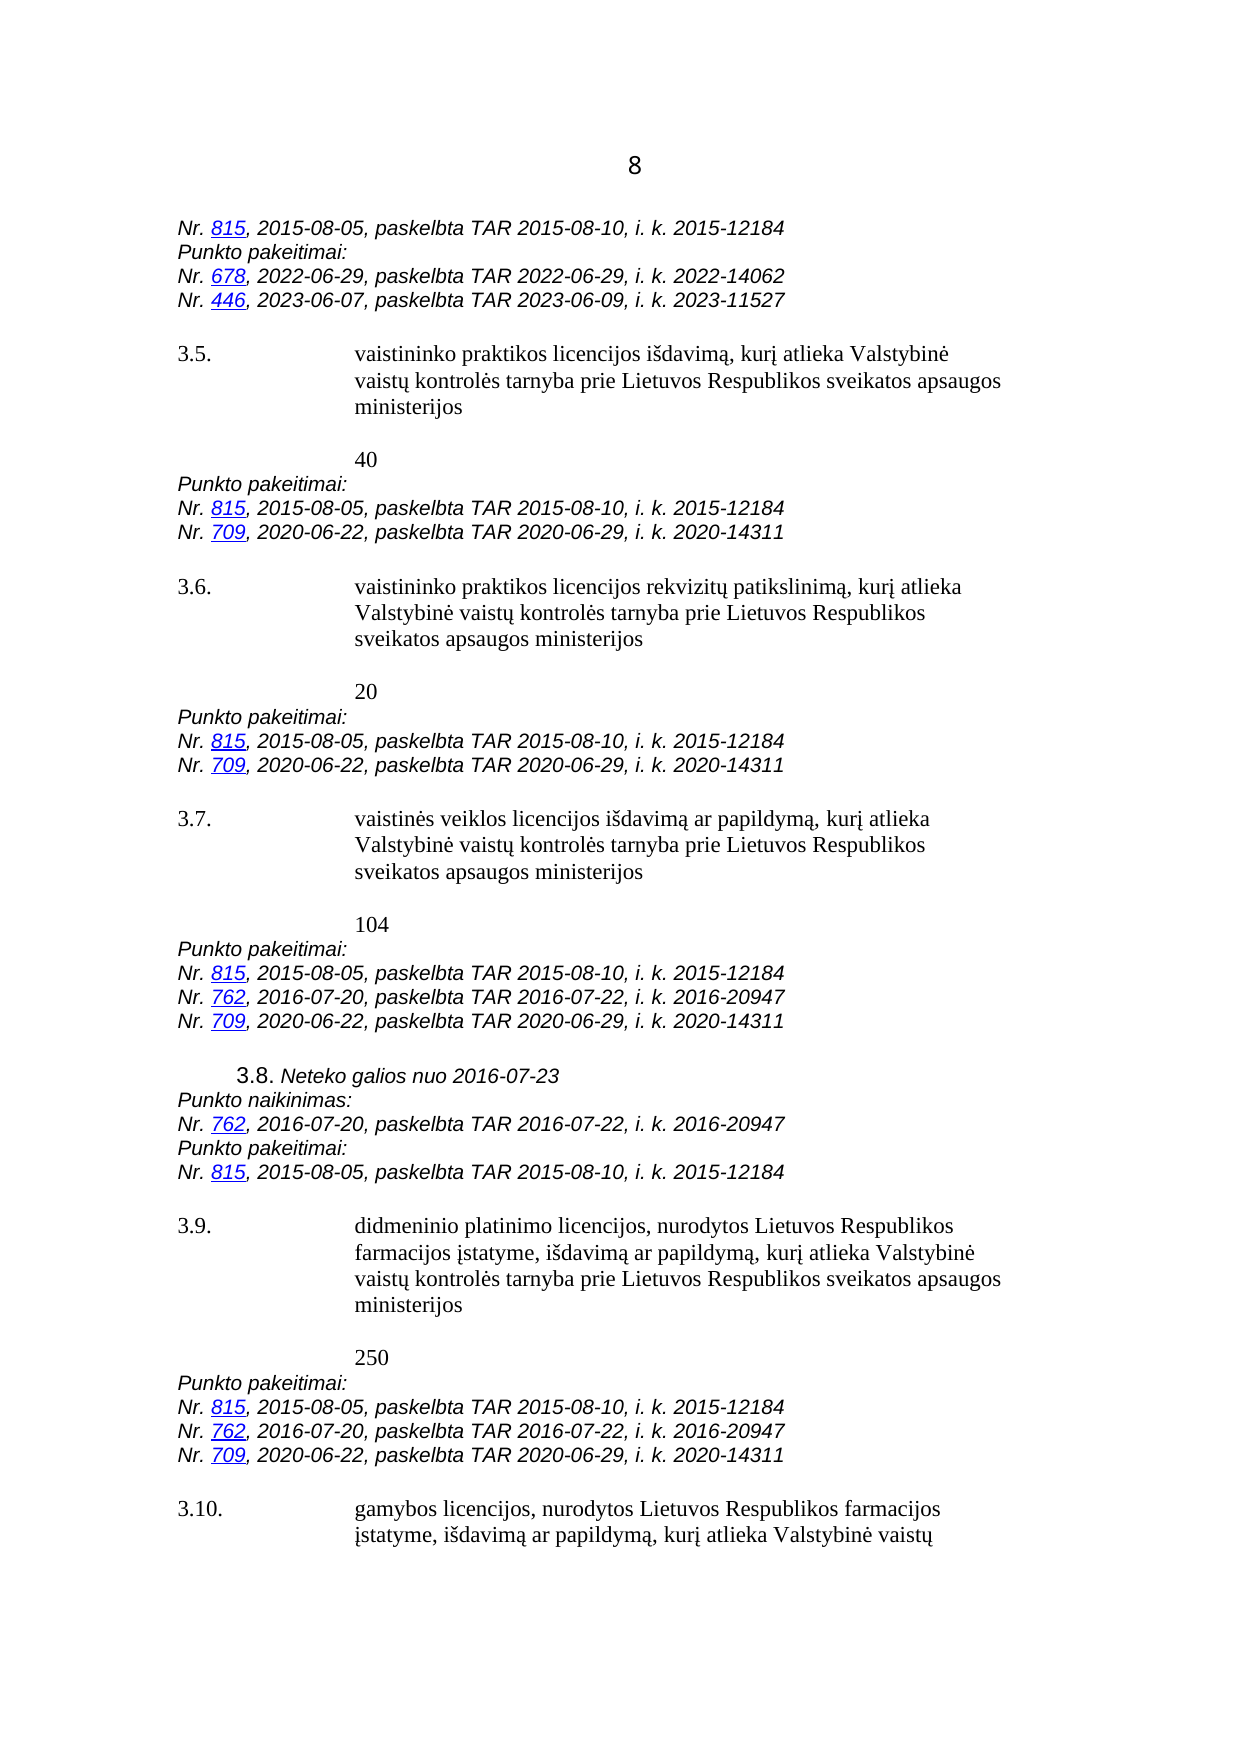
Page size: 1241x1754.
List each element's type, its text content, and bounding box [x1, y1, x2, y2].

text 3.6. vaistininko praktikos licencijos rekvizitų patikslinimą, kurį atlieka Valstybinė vaistų kontrolės tarnyba prie Lietuvos Respublikos sveikatos apsaugos ministerijos 20 [177, 573, 1004, 704]
text Punkto pakeitimai: [177, 472, 1092, 496]
text Nr. 762, 2016-07-20, paskelbta TAR 2016-07-22, i. k. 2016-20947 [177, 1418, 1092, 1442]
text Nr. 678, 2022-06-29, paskelbta TAR 2022-06-29, i. k. 2022-14062 [177, 264, 1092, 288]
text 3.9. didmeninio platinimo licencijos, nurodytos Lietuvos Respublikos farmacijos įstatyme, išdavimą ar papildymą, kurį atlieka Valstybinė vaistų kontrolės tarnyba prie Lietuvos Respublikos sveikatos apsaugos ministerijos 250 [177, 1212, 1004, 1371]
text Nr. 815, 2015-08-05, paskelbta TAR 2015-08-10, i. k. 2015-12184 [177, 728, 1092, 752]
text Punkto pakeitimai: [177, 937, 1092, 961]
text Punkto pakeitimai: [177, 240, 1092, 264]
text Nr. 815, 2015-08-05, paskelbta TAR 2015-08-10, i. k. 2015-12184 [177, 961, 1092, 985]
text Nr. 709, 2020-06-22, paskelbta TAR 2020-06-29, i. k. 2020-14311 [177, 520, 1092, 544]
text 3.8. Neteko galios nuo 2016-07-23 [177, 1062, 1092, 1088]
text Nr. 762, 2016-07-20, paskelbta TAR 2016-07-22, i. k. 2016-20947 [177, 1112, 1092, 1136]
text Nr. 815, 2015-08-05, paskelbta TAR 2015-08-10, i. k. 2015-12184 [177, 216, 1092, 240]
text Punkto pakeitimai: [177, 1136, 1092, 1160]
text Nr. 709, 2020-06-22, paskelbta TAR 2020-06-29, i. k. 2020-14311 [177, 1009, 1092, 1033]
text Nr. 762, 2016-07-20, paskelbta TAR 2016-07-22, i. k. 2016-20947 [177, 985, 1092, 1009]
text Punkto pakeitimai: [177, 1371, 1092, 1394]
text Nr. 815, 2015-08-05, paskelbta TAR 2015-08-10, i. k. 2015-12184 [177, 1394, 1092, 1418]
text 3.10. gamybos licencijos, nurodytos Lietuvos Respublikos farmacijos įstatyme, išdavimą ar papildymą, kurį atlieka Valstybinė vaistų [177, 1495, 1004, 1548]
text 3.7. vaistinės veiklos licencijos išdavimą ar papildymą, kurį atlieka Valstybinė vaistų kontrolės tarnyba prie Lietuvos Respublikos sveikatos apsaugos ministerijos 104 [177, 805, 1004, 937]
text Nr. 815, 2015-08-05, paskelbta TAR 2015-08-10, i. k. 2015-12184 [177, 496, 1092, 520]
text 3.5. vaistininko praktikos licencijos išdavimą, kurį atlieka Valstybinė vaistų kontrolės tarnyba prie Lietuvos Respublikos sveikatos apsaugos ministerijos 40 [177, 340, 1004, 472]
text Nr. 446, 2023-06-07, paskelbta TAR 2023-06-09, i. k. 2023-11527 [177, 288, 1092, 312]
text Nr. 709, 2020-06-22, paskelbta TAR 2020-06-29, i. k. 2020-14311 [177, 1442, 1092, 1466]
text Punkto pakeitimai: [177, 704, 1092, 728]
text Nr. 815, 2015-08-05, paskelbta TAR 2015-08-10, i. k. 2015-12184 [177, 1160, 1092, 1184]
text Nr. 709, 2020-06-22, paskelbta TAR 2020-06-29, i. k. 2020-14311 [177, 752, 1092, 776]
text Punkto naikinimas: [177, 1088, 1092, 1112]
